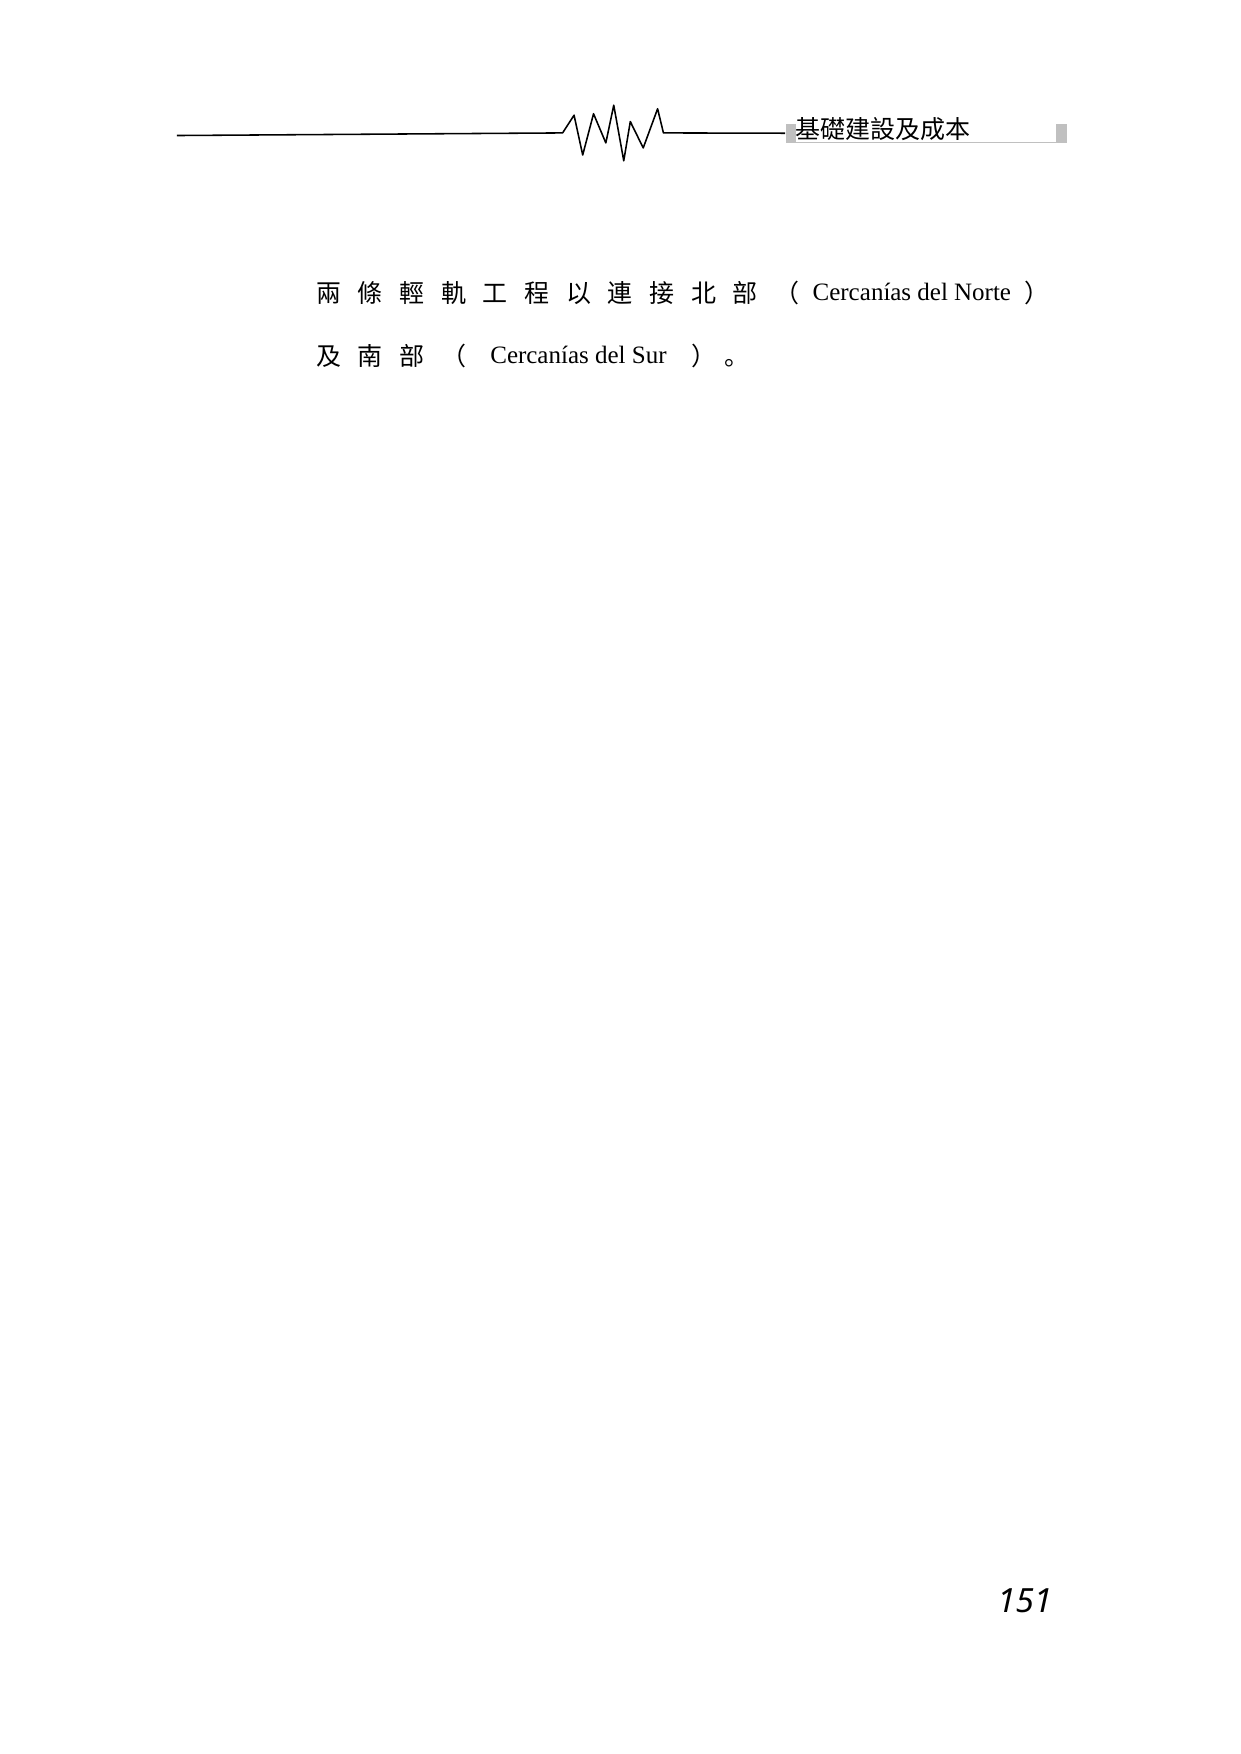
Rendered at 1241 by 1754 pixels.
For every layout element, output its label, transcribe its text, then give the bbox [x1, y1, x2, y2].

text 兩條輕軌工程以連接北部（Cercanías del Norte）及南部（Cercanías del Sur）。 [281, 250, 1058, 375]
